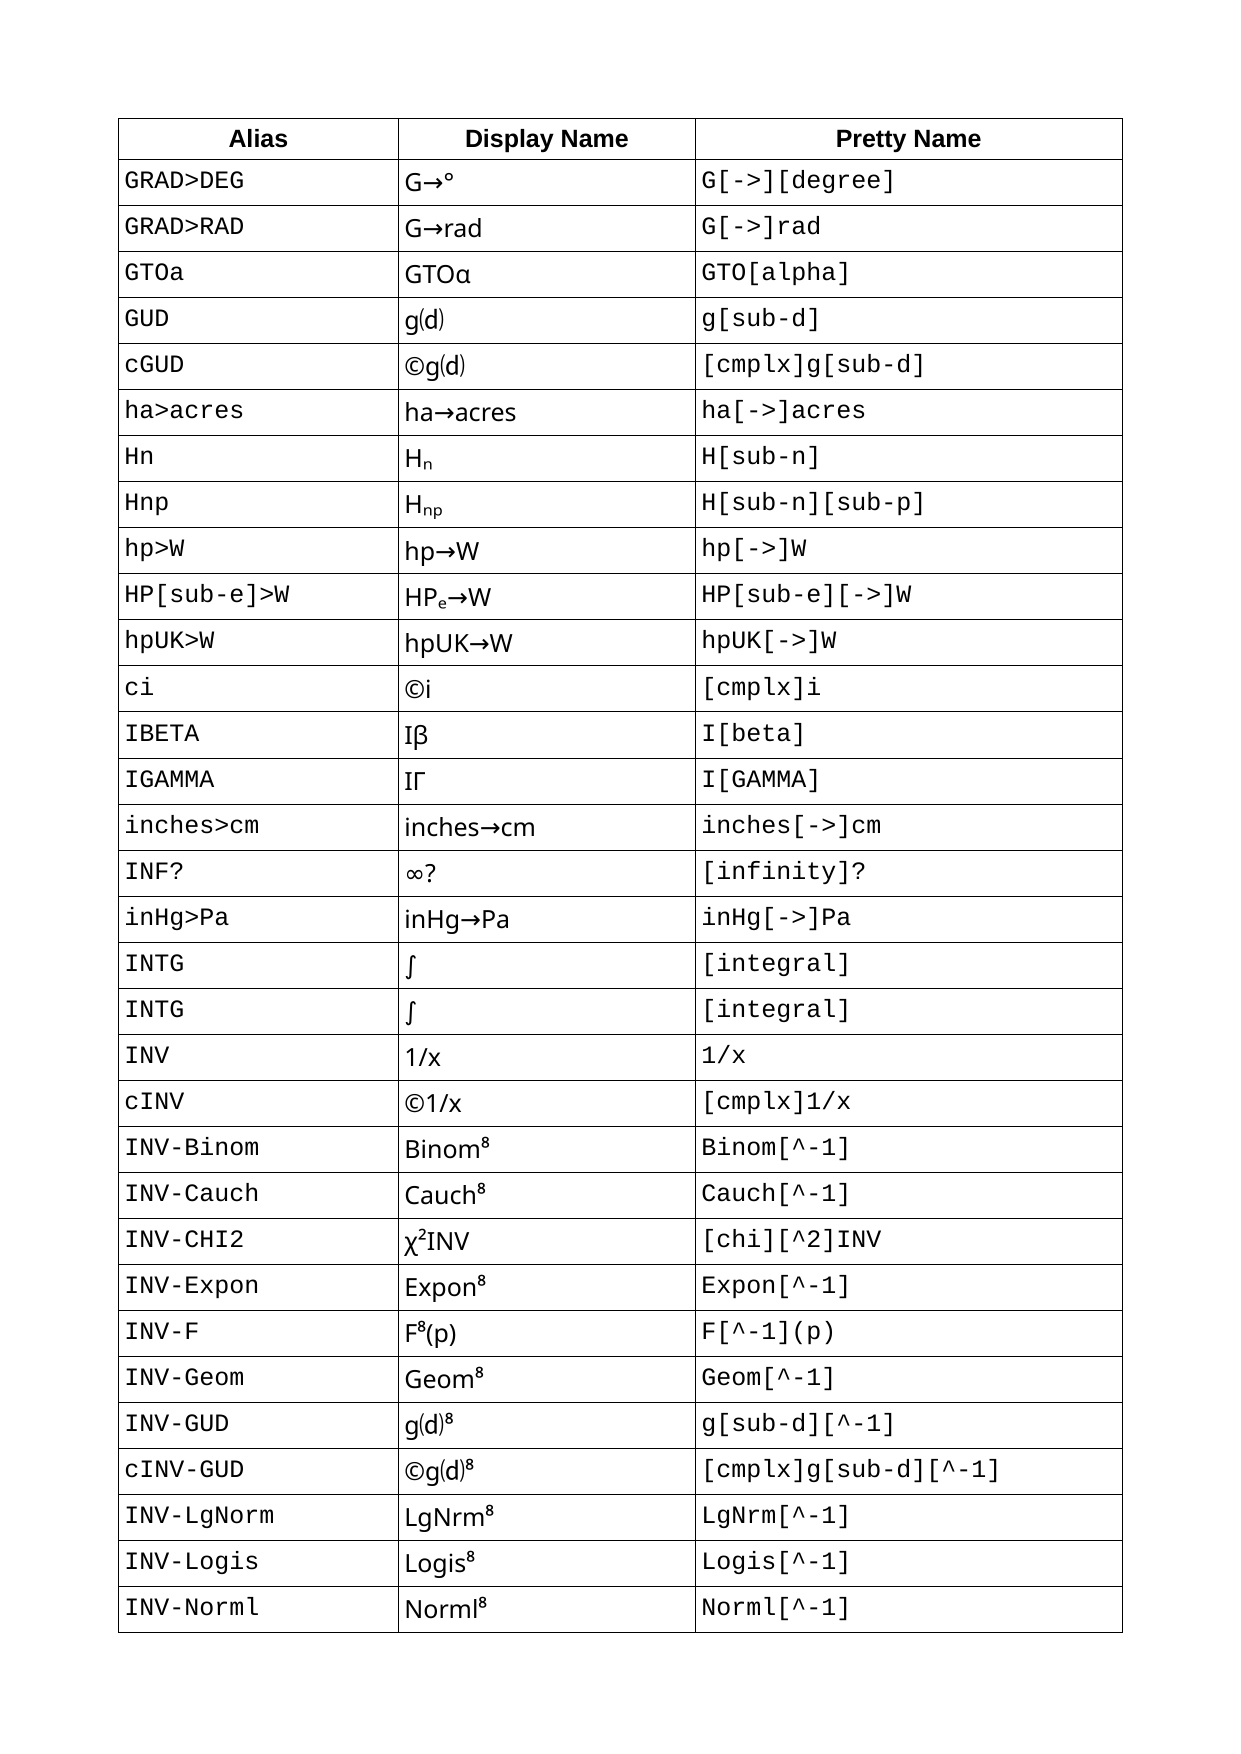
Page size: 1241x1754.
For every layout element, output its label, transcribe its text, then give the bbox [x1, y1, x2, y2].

table_cell LgNrm[^-1] [696, 1495, 1122, 1540]
table_cell ©i [399, 666, 695, 711]
table_cell G[->]rad [696, 206, 1122, 251]
table_cell INV-Logis [119, 1541, 398, 1586]
table_cell cINV [119, 1081, 398, 1126]
table_cell INF? [119, 851, 398, 896]
table_cell 1/x [399, 1035, 695, 1080]
table_cell GRAD>DEG [119, 160, 398, 205]
table_cell ©g⒟⁸ [399, 1449, 695, 1494]
table_cell Cauch⁸ [399, 1173, 695, 1218]
table_cell ©g⒟ [399, 344, 695, 389]
table_cell cGUD [119, 344, 398, 389]
table_cell 1/x [696, 1035, 1122, 1080]
table_cell inches→cm [399, 805, 695, 849]
table_cell hp→W [399, 528, 695, 573]
table_cell G[->][degree] [696, 160, 1122, 205]
table_cell Norml[^-1] [696, 1587, 1122, 1632]
table_cell Logis⁸ [399, 1541, 695, 1586]
table_cell [cmplx]1/x [696, 1081, 1122, 1126]
table_cell ∫ [399, 943, 695, 988]
table_cell cINV-GUD [119, 1449, 398, 1494]
table_cell HPₑ→W [399, 574, 695, 619]
table_cell INV-Norml [119, 1587, 398, 1632]
table_cell hp>W [119, 528, 398, 573]
table_cell [infinity]? [696, 851, 1122, 896]
table_cell Hₙₚ [399, 482, 695, 527]
table_cell Expon[^-1] [696, 1265, 1122, 1310]
table_cell hpUK→W [399, 620, 695, 665]
table_cell ha→acres [399, 390, 695, 435]
table_header Display Name [399, 119, 695, 159]
table_header Alias [119, 119, 398, 159]
table_cell Binom[^-1] [696, 1127, 1122, 1172]
table_cell I[GAMMA] [696, 759, 1122, 803]
table_cell Expon⁸ [399, 1265, 695, 1310]
table_cell F[^-1](p) [696, 1311, 1122, 1356]
table_cell GRAD>RAD [119, 206, 398, 251]
table_cell INV-Cauch [119, 1173, 398, 1218]
table_cell ha[->]acres [696, 390, 1122, 435]
table_cell inches[->]cm [696, 805, 1122, 849]
table_cell H[sub-n] [696, 436, 1122, 481]
table_cell Logis[^-1] [696, 1541, 1122, 1586]
table_cell G→° [399, 160, 695, 205]
table_cell ∞? [399, 851, 695, 896]
table_cell GTO[alpha] [696, 252, 1122, 297]
table_cell INV-GUD [119, 1403, 398, 1448]
table_cell INTG [119, 943, 398, 988]
table_cell HP[sub-e][->]W [696, 574, 1122, 619]
table_cell [cmplx]i [696, 666, 1122, 711]
table_cell g[sub-d][^-1] [696, 1403, 1122, 1448]
table_cell INV-CHI2 [119, 1219, 398, 1264]
table_cell g⒟ [399, 298, 695, 343]
table_cell ha>acres [119, 390, 398, 435]
table_cell Hₙ [399, 436, 695, 481]
table_cell [integral] [696, 989, 1122, 1034]
table_cell LgNrm⁸ [399, 1495, 695, 1540]
table_cell g⒟⁸ [399, 1403, 695, 1448]
table_cell [cmplx]g[sub-d] [696, 344, 1122, 389]
table_cell Binom⁸ [399, 1127, 695, 1172]
table_cell IGAMMA [119, 759, 398, 803]
table_cell INV-Expon [119, 1265, 398, 1310]
table_cell Geom[^-1] [696, 1357, 1122, 1402]
table_cell inches>cm [119, 805, 398, 849]
table_cell ci [119, 666, 398, 711]
table_cell HP[sub-e]>W [119, 574, 398, 619]
table_cell [cmplx]g[sub-d][^-1] [696, 1449, 1122, 1494]
table_cell INV-LgNorm [119, 1495, 398, 1540]
table_cell Hnp [119, 482, 398, 527]
table_cell IΓ [399, 759, 695, 803]
table_cell ©1/x [399, 1081, 695, 1126]
table_cell inHg>Pa [119, 897, 398, 942]
table_cell g[sub-d] [696, 298, 1122, 343]
table_cell INTG [119, 989, 398, 1034]
table_cell INV-F [119, 1311, 398, 1356]
table_cell IBETA [119, 712, 398, 757]
table_cell Cauch[^-1] [696, 1173, 1122, 1218]
table_cell [chi][^2]INV [696, 1219, 1122, 1264]
table_cell H[sub-n][sub-p] [696, 482, 1122, 527]
table_cell inHg→Pa [399, 897, 695, 942]
table_cell INV-Geom [119, 1357, 398, 1402]
table_cell Hn [119, 436, 398, 481]
table_header Pretty Name [696, 119, 1122, 159]
table_cell [integral] [696, 943, 1122, 988]
table_cell inHg[->]Pa [696, 897, 1122, 942]
table_cell Iβ [399, 712, 695, 757]
table_cell hp[->]W [696, 528, 1122, 573]
table_cell Geom⁸ [399, 1357, 695, 1402]
table_cell hpUK>W [119, 620, 398, 665]
table_cell INV-Binom [119, 1127, 398, 1172]
table_cell INV [119, 1035, 398, 1080]
table_cell GTOα [399, 252, 695, 297]
table_cell GTOa [119, 252, 398, 297]
table_cell hpUK[->]W [696, 620, 1122, 665]
table_cell G→rad [399, 206, 695, 251]
table_cell F⁸(p) [399, 1311, 695, 1356]
table_cell I[beta] [696, 712, 1122, 757]
table_cell ∫ [399, 989, 695, 1034]
table_cell χ²INV [399, 1219, 695, 1264]
table_cell GUD [119, 298, 398, 343]
table_cell Norml⁸ [399, 1587, 695, 1632]
